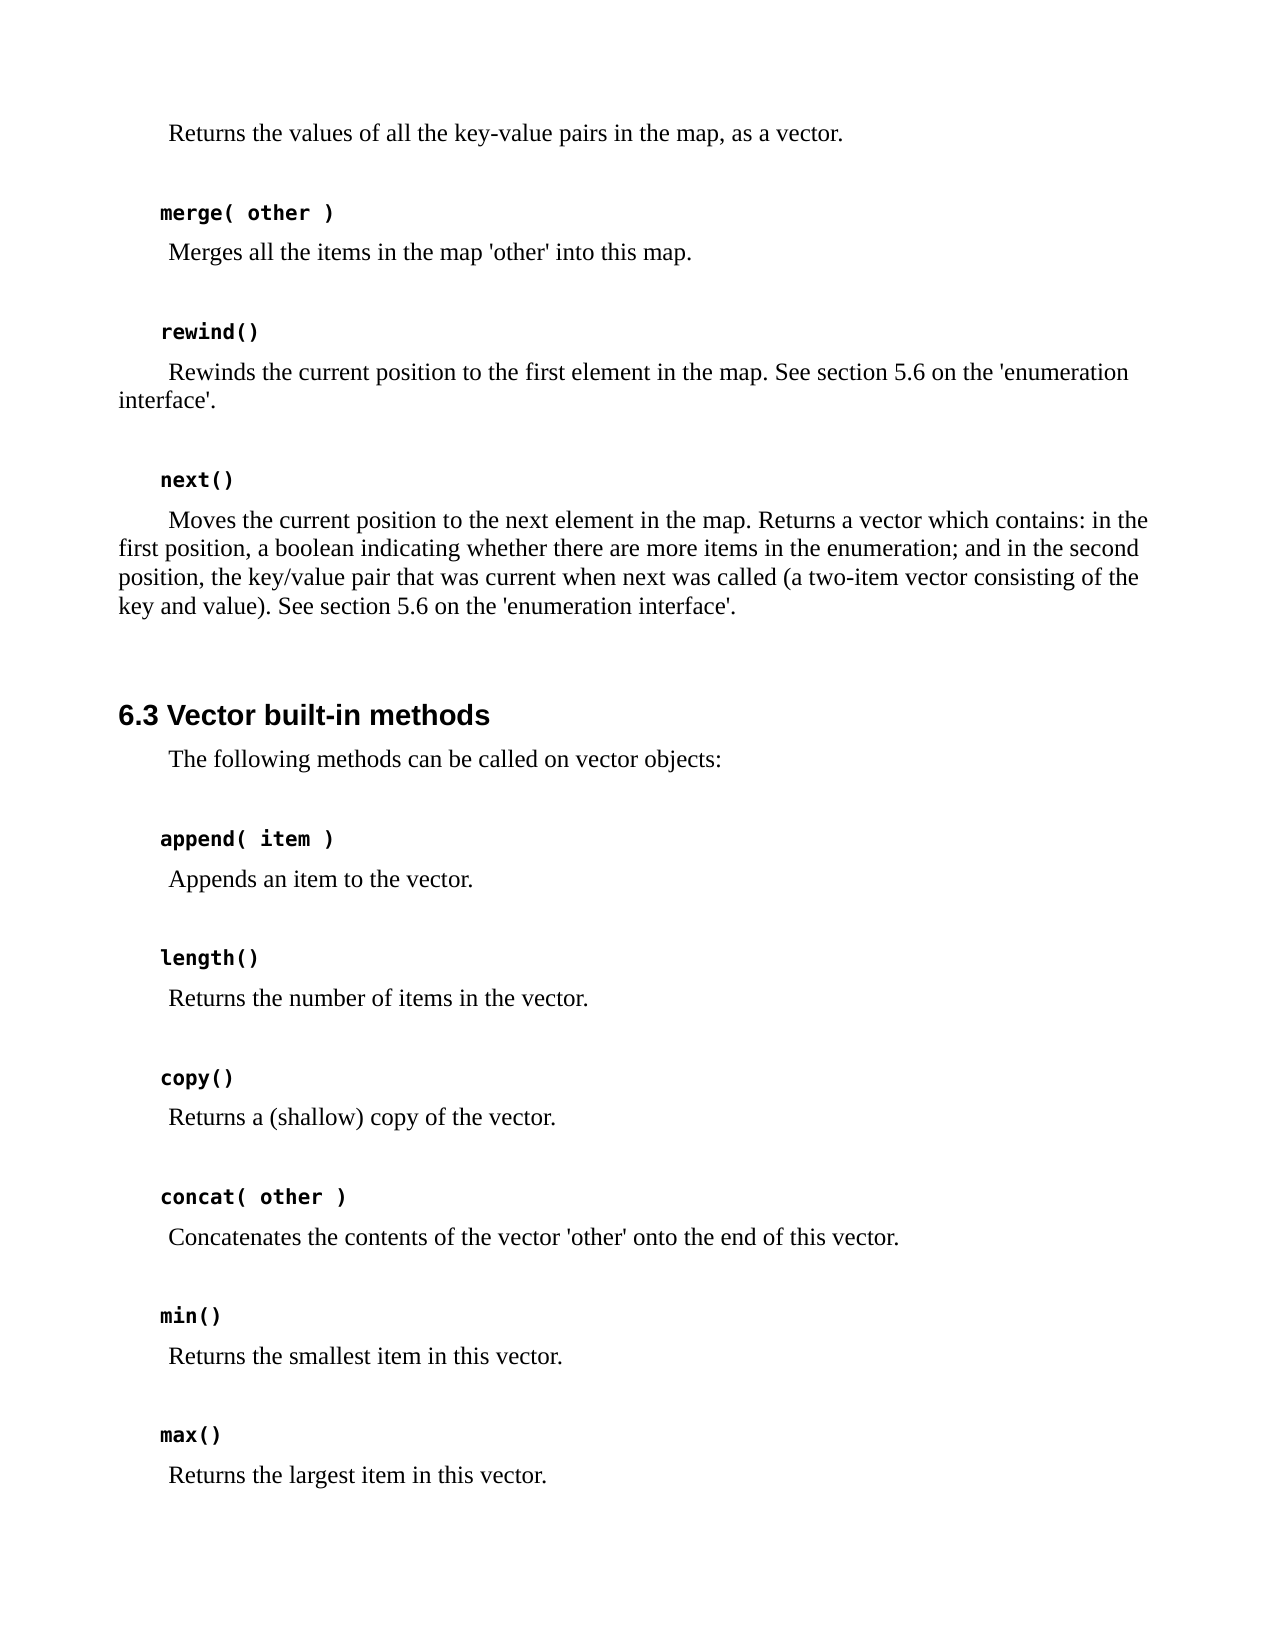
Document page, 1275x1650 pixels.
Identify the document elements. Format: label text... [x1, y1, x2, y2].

text Returns the largest item in this vector. [118, 1460, 1157, 1489]
text max() [118, 1423, 1157, 1448]
text copy() [118, 1066, 1157, 1090]
text append( item ) [118, 827, 1157, 851]
text rewind() [118, 320, 1157, 344]
text min() [118, 1304, 1157, 1328]
text Moves the current position to the next element in the map. Returns a vector which contains: in the first position, a boolean indicating whether there are more items in the enumeration; and in the second position, the key/value pair that was current when next was called (a two-item vector consisting of the key and value). See section 5.6 on the 'enumeration interface'. [118, 505, 1157, 620]
text length() [118, 946, 1157, 971]
text Returns the values of all the key-value pairs in the map, as a vector. [118, 118, 1157, 147]
text Merges all the items in the map 'other' into this map. [118, 237, 1157, 266]
text The following methods can be called on vector objects: [118, 744, 1157, 773]
text Rewinds the current position to the first element in the map. See section 5.6 on the 'enumeration interface'. [118, 357, 1157, 414]
text Returns a (shallow) copy of the vector. [118, 1102, 1157, 1131]
text Returns the smallest item in this vector. [118, 1341, 1157, 1369]
subtitle 6.3 Vector built-in methods [118, 698, 1157, 732]
text Appends an item to the vector. [118, 864, 1157, 892]
text merge( other ) [118, 201, 1157, 225]
text Returns the number of items in the vector. [118, 983, 1157, 1012]
text concat( other ) [118, 1185, 1157, 1209]
text Concatenates the contents of the vector 'other' onto the end of this vector. [118, 1222, 1157, 1250]
text next() [118, 468, 1157, 492]
